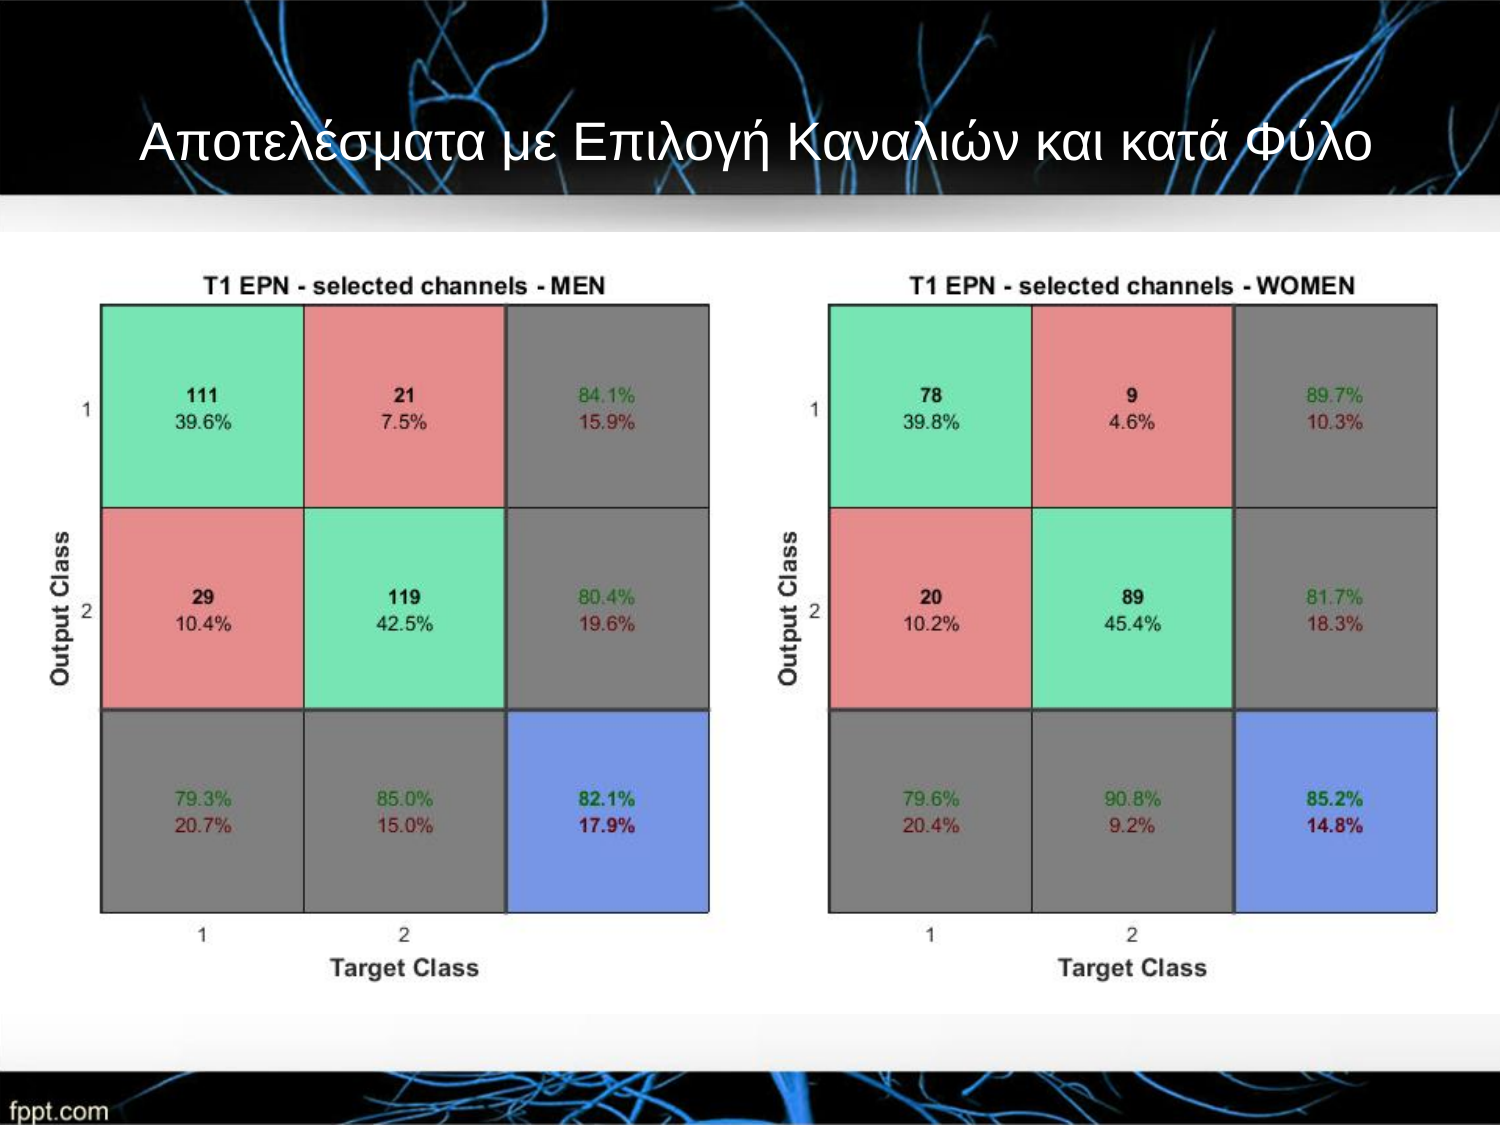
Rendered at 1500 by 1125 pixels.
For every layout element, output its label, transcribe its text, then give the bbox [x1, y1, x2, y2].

title Αποτελέσματα με Επιλογή Καναλιών και κατά Φύλο [82, 45, 1433, 232]
picture [0, 0, 1500, 1125]
